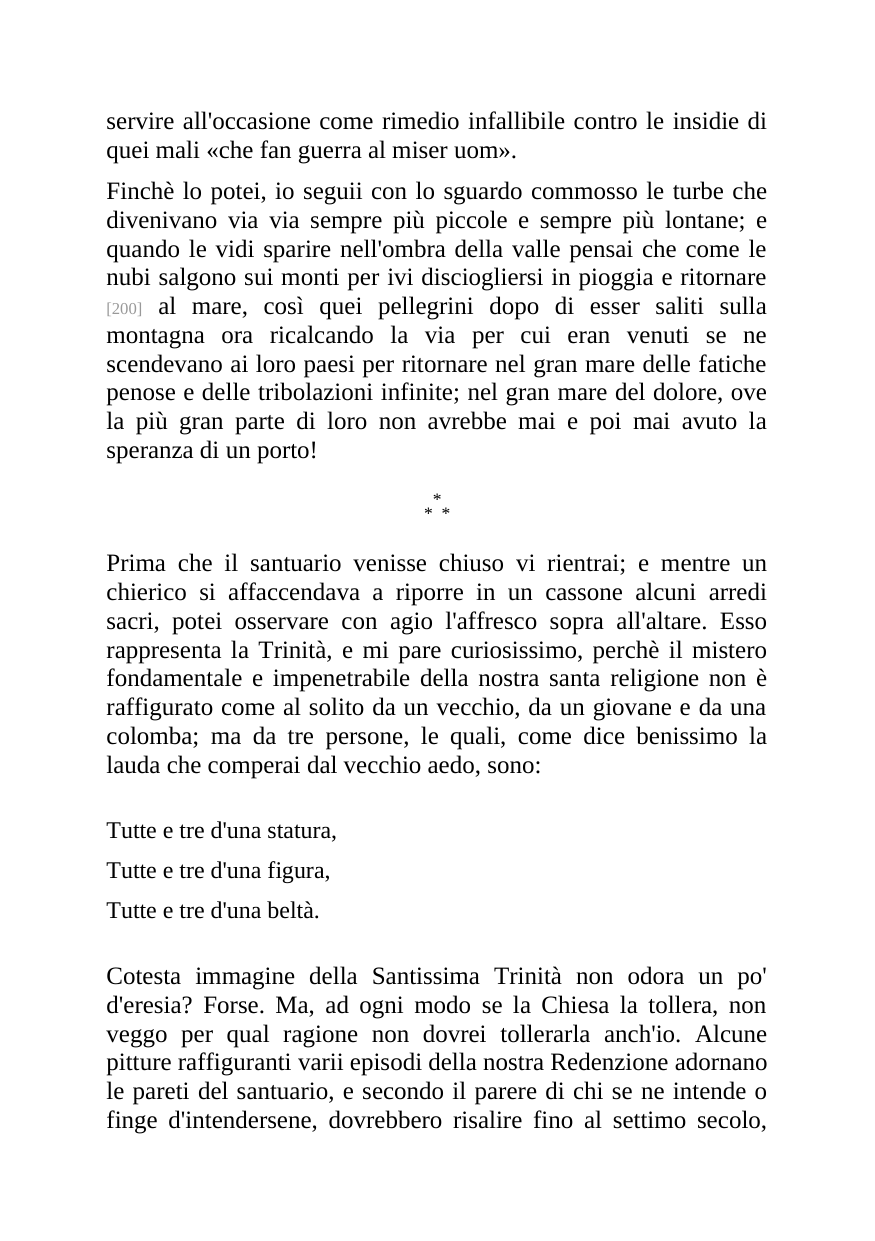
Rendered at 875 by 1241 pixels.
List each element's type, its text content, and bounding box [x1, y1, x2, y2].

text Tutte e tre d'una figura, [106, 856, 768, 884]
text Tutte e tre d'una beltà. [106, 896, 768, 924]
text Finchè lo potei, io seguii con lo sguardo commosso le turbe che divenivano via via sempre più piccole e sempre più lontane; e quando le vidi sparire nell'ombra della valle pensai che come le nubi salgono sui monti per ivi disciogliersi in pioggia e ritornare [200] al mare, così quei pellegrini dopo di esser saliti sulla montagna ora ricalcando la via per cui eran venuti se ne scendevano ai loro paesi per ritornare nel gran mare delle fatiche penose e delle tribolazioni infinite; nel gran mare del dolore, ove la più gran parte di loro non avrebbe mai e poi mai avuto la speranza di un porto! [106, 176, 768, 464]
text *** [106, 489, 768, 523]
text Tutte e tre d'una statura, [106, 816, 768, 843]
text servire all'occasione come rimedio infallibile contro le insidie di quei mali «che fan guerra al miser uom». [106, 106, 768, 164]
text Prima che il santuario venisse chiuso vi rientrai; e mentre un chierico si affaccendava a riporre in un cassone alcuni arredi sacri, potei osservare con agio l'affresco sopra all'altare. Esso rappresenta la Trinità, e mi pare curiosissimo, perchè il mistero fondamentale e impenetrabile della nostra santa religione non è raffigurato come al solito da un vecchio, da un giovane e da una colomba; ma da tre persone, le quali, come dice benissimo la lauda che comperai dal vecchio aedo, sono: [106, 548, 768, 778]
text Cotesta immagine della Santissima Trinità non odora un po' d'eresia? Forse. Ma, ad ogni modo se la Chiesa la tollera, non veggo per qual ragione non dovrei tollerarla anch'io. Alcune pitture raffiguranti varii episodi della nostra Redenzione adornano le pareti del santuario, e secondo il parere di chi se ne intende o finge d'intendersene, dovrebbero risalire fino al settimo secolo, [106, 961, 768, 1134]
